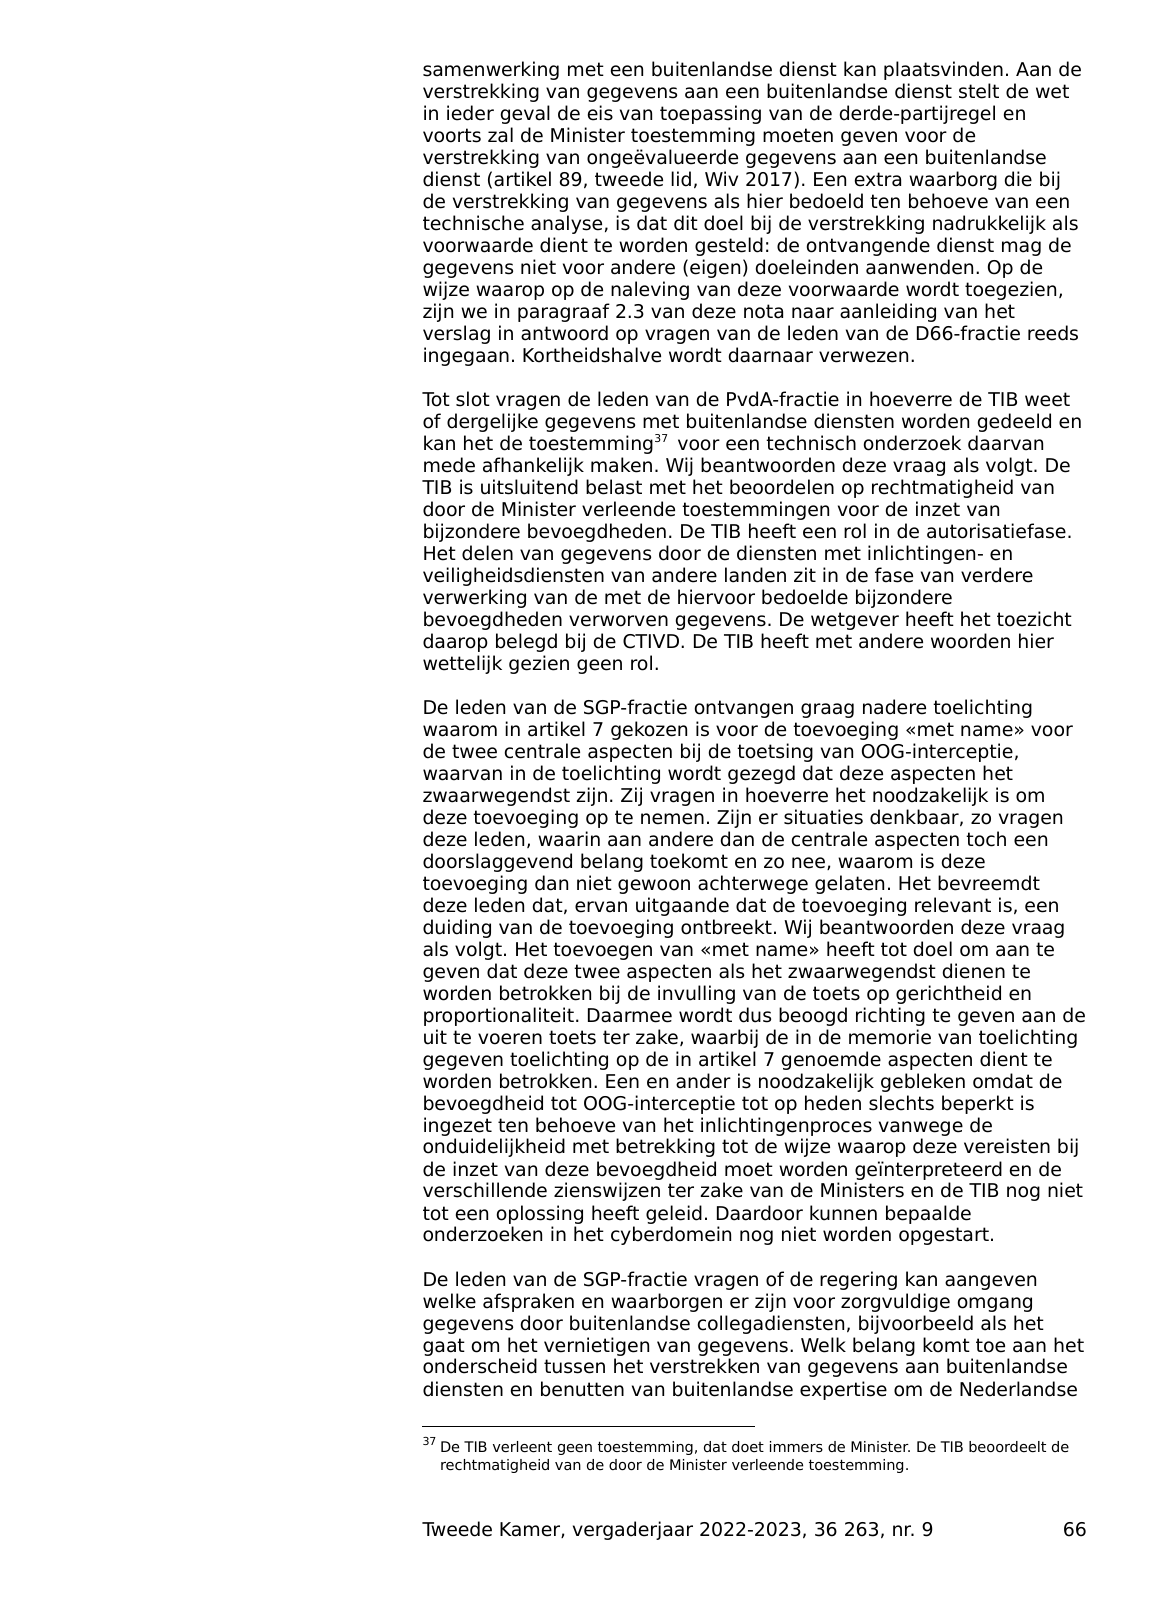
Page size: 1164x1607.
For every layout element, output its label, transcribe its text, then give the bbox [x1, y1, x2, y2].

text De leden van de SGP-fractie ontvangen graag nadere toelichting waarom in artikel 7 gekozen is voor de toevoeging «met name» voor de twee centrale aspecten bij de toetsing van OOG-interceptie, waarvan in de toelichting wordt gezegd dat deze aspecten het zwaarwegendst zijn. Zij vragen in hoeverre het noodzakelijk is om deze toevoeging op te nemen. Zijn er situaties denkbaar, zo vragen deze leden, waarin aan andere dan de centrale aspecten toch een doorslaggevend belang toekomt en zo nee, waarom is deze toevoeging dan niet gewoon achterwege gelaten. Het bevreemdt deze leden dat, ervan uitgaande dat de toevoeging relevant is, een duiding van de toevoeging ontbreekt. Wij beantwoorden deze vraag als volgt. Het toevoegen van «met name» heeft tot doel om aan te geven dat deze twee aspecten als het zwaarwegendst dienen te worden betrokken bij de invulling van de toets op gerichtheid en proportionaliteit. Daarmee wordt dus beoogd richting te geven aan de uit te voeren toets ter zake, waarbij de in de memorie van toelichting gegeven toelichting op de in artikel 7 genoemde aspecten dient te worden betrokken. Een en ander is noodzakelijk gebleken omdat de bevoegdheid tot OOG-interceptie tot op heden slechts beperkt is ingezet ten behoeve van het inlichtingenproces vanwege de onduidelijkheid met betrekking tot de wijze waarop deze vereisten bij de inzet van deze bevoegdheid moet worden geïnterpreteerd en de verschillende zienswijzen ter zake van de Ministers en de TIB nog niet tot een oplossing heeft geleid. Daardoor kunnen bepaalde onderzoeken in het cyberdomein nog niet worden opgestart. [422, 697, 1087, 1246]
text De leden van de SGP-fractie vragen of de regering kan aangeven welke afspraken en waarborgen er zijn voor zorgvuldige omgang gegevens door buitenlandse collegadiensten, bijvoorbeeld als het gaat om het vernietigen van gegevens. Welk belang komt toe aan het onderscheid tussen het verstrekken van gegevens aan buitenlandse diensten en benutten van buitenlandse expertise om de Nederlandse [422, 1268, 1087, 1400]
text samenwerking met een buitenlandse dienst kan plaatsvinden. Aan de verstrekking van gegevens aan een buitenlandse dienst stelt de wet in ieder geval de eis van toepassing van de derde-partijregel en voorts zal de Minister toestemming moeten geven voor de verstrekking van ongeëvalueerde gegevens aan een buitenlandse dienst (artikel 89, tweede lid, Wiv 2017). Een extra waarborg die bij de verstrekking van gegevens als hier bedoeld ten behoeve van een technische analyse, is dat dit doel bij de verstrekking nadrukkelijk als voorwaarde dient te worden gesteld: de ontvangende dienst mag de gegevens niet voor andere (eigen) doeleinden aanwenden. Op de wijze waarop op de naleving van deze voorwaarde wordt toegezien, zijn we in paragraaf 2.3 van deze nota naar aanleiding van het verslag in antwoord op vragen van de leden van de D66-fractie reeds ingegaan. Kortheidshalve wordt daarnaar verwezen. [422, 59, 1087, 367]
text Tot slot vragen de leden van de PvdA-fractie in hoeverre de TIB weet of dergelijke gegevens met buitenlandse diensten worden gedeeld en kan het de toestemming voor een technisch onderzoek daarvan mede afhankelijk maken. Wij beantwoorden deze vraag als volgt. De TIB is uitsluitend belast met het beoordelen op rechtmatigheid van door de Minister verleende toestemmingen voor de inzet van bijzondere bevoegdheden. De TIB heeft een rol in de autorisatiefase. Het delen van gegevens door de diensten met inlichtingen- en veiligheidsdiensten van andere landen zit in de fase van verdere verwerking van de met de hiervoor bedoelde bijzondere bevoegdheden verworven gegevens. De wetgever heeft het toezicht daarop belegd bij de CTIVD. De TIB heeft met andere woorden hier wettelijk gezien geen rol. [422, 389, 1087, 675]
text De TIB verleent geen toestemming, dat doet immers de Minister. De TIB beoordeelt de rechtmatigheid van de door de Minister verleende toestemming. [422, 1435, 1087, 1474]
